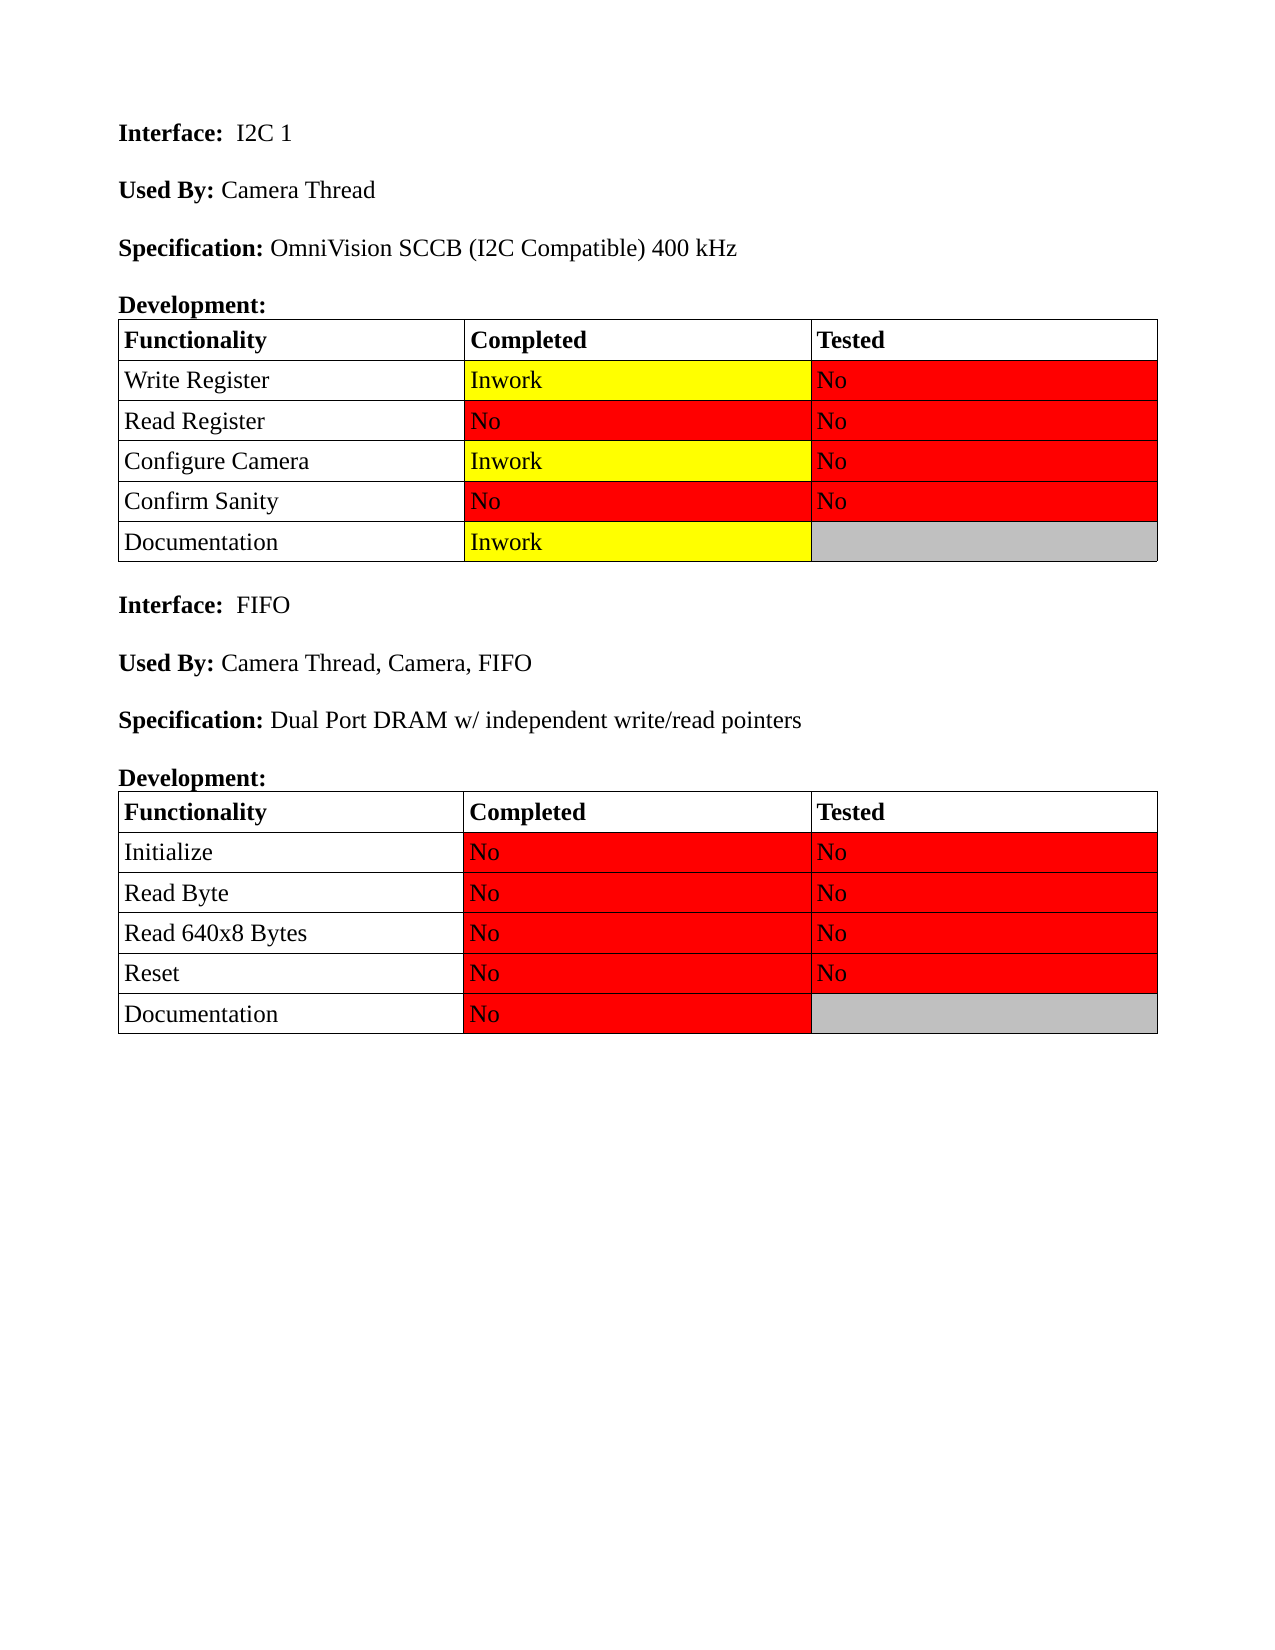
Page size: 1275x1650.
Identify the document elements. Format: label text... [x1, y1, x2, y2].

table_cell No [464, 873, 811, 912]
text Specification: OmniVision SCCB (I2C Compatible) 400 kHz [118, 233, 1157, 262]
table_cell [812, 994, 1157, 1033]
text Development: [118, 291, 1157, 319]
table_cell Inwork [465, 361, 811, 400]
table_cell No [812, 401, 1157, 440]
table_cell Reset [119, 954, 463, 993]
text Development: [118, 763, 1157, 791]
table_cell No [464, 833, 811, 872]
table_cell Confirm Sanity [119, 482, 464, 521]
table_cell No [464, 913, 811, 953]
table_cell Inwork [465, 441, 811, 481]
table_header Completed [465, 320, 811, 360]
table_cell Documentation [119, 522, 464, 561]
table_cell No [812, 441, 1157, 481]
table_cell Read Byte [119, 873, 463, 912]
table_cell Configure Camera [119, 441, 464, 481]
table_cell No [464, 954, 811, 993]
table_header Tested [812, 320, 1157, 360]
table_cell Write Register [119, 361, 464, 400]
table_cell No [812, 482, 1157, 521]
table_cell No [464, 994, 811, 1033]
table_header Completed [464, 792, 811, 832]
table_cell No [812, 873, 1157, 912]
table_cell No [812, 361, 1157, 400]
text Used By: Camera Thread [118, 176, 1157, 204]
text Specification: Dual Port DRAM w/ independent write/read pointers [118, 705, 1157, 734]
text Interface: FIFO [118, 590, 1157, 619]
text Used By: Camera Thread, Camera, FIFO [118, 648, 1157, 676]
table_header Functionality [119, 792, 463, 832]
table_cell Inwork [465, 522, 811, 561]
table_header Tested [812, 792, 1157, 832]
table_cell No [812, 833, 1157, 872]
table_cell Documentation [119, 994, 463, 1033]
table_header Functionality [119, 320, 464, 360]
table_cell No [465, 482, 811, 521]
table_cell Read Register [119, 401, 464, 440]
table_cell No [812, 913, 1157, 953]
table_cell Initialize [119, 833, 463, 872]
table_cell [812, 522, 1157, 561]
table_cell Read 640x8 Bytes [119, 913, 463, 953]
text Interface: I2C 1 [118, 118, 1157, 147]
table_cell No [465, 401, 811, 440]
table_cell No [812, 954, 1157, 993]
